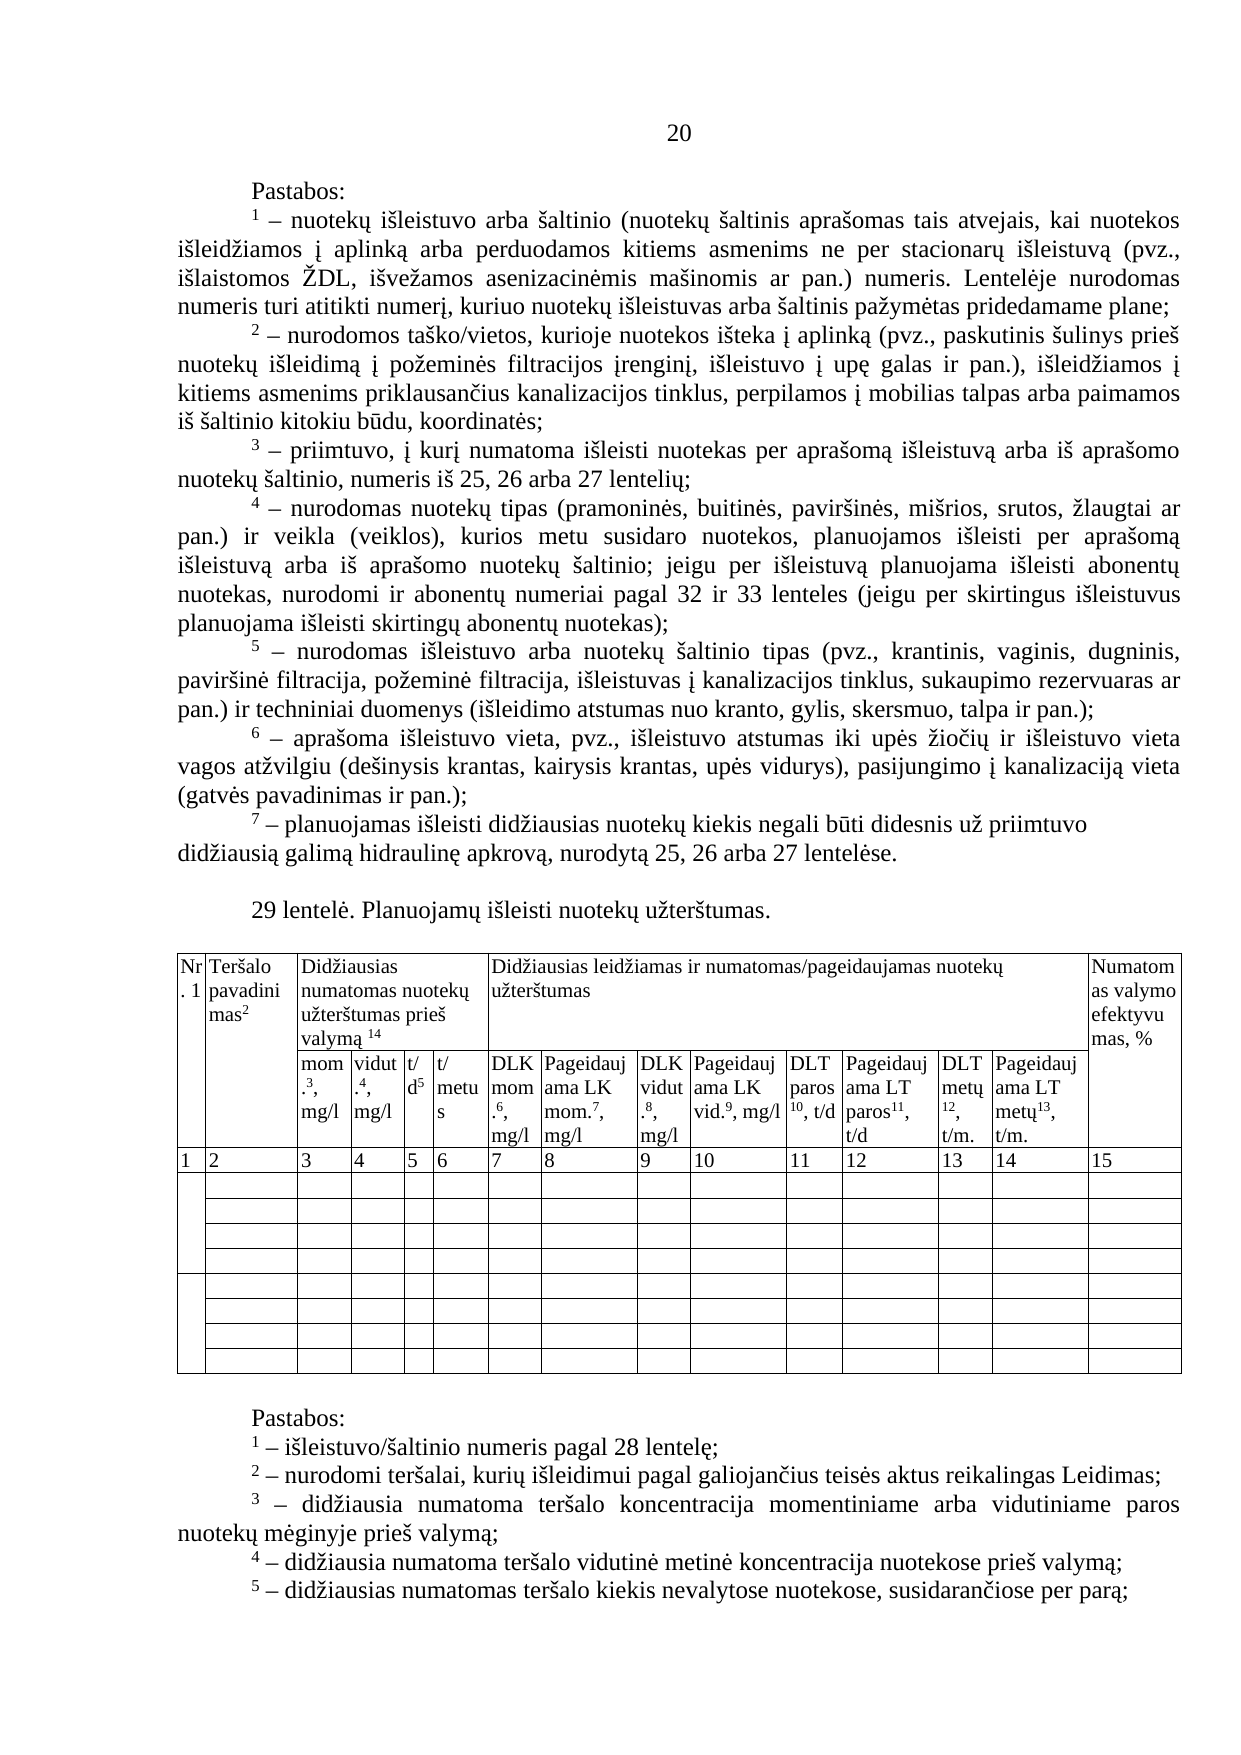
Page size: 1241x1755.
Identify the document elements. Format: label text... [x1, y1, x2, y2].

table_cell [691, 1274, 786, 1298]
table_header Teršalo pavadinimas2 [206, 954, 297, 1147]
table_cell [1089, 1274, 1181, 1298]
table_cell 8 [542, 1148, 637, 1172]
table_cell [787, 1299, 842, 1323]
table_cell [787, 1199, 842, 1222]
table_cell [434, 1324, 488, 1348]
table_cell [489, 1199, 541, 1222]
table_cell [787, 1274, 842, 1298]
table_cell [843, 1224, 938, 1248]
table_cell DLT metų12, t/m. [939, 1051, 992, 1147]
table_cell [405, 1224, 433, 1248]
table_cell 1 [178, 1148, 205, 1172]
table_cell [691, 1349, 786, 1373]
table_cell [787, 1324, 842, 1348]
text 7 – planuojamas išleisti didžiausias nuotekų kiekis negali būti didesnis už priimtuvo didžiausią galimą hidraulinę apkrovą, nurodytą 25, 26 arba 27 lentelėse. [177, 809, 1181, 866]
table_cell [542, 1299, 637, 1323]
table_cell [434, 1299, 488, 1323]
table_cell [206, 1199, 297, 1222]
table_cell [638, 1324, 690, 1348]
table_header Didžiausias numatomas nuotekų užterštumas prieš valymą 14 [298, 954, 488, 1050]
table_cell [638, 1349, 690, 1373]
table_cell [787, 1249, 842, 1273]
table_cell [993, 1299, 1088, 1323]
table_cell Pageidaujama LK vid.9, mg/l [691, 1051, 786, 1147]
text 2 – nurodomi teršalai, kurių išleidimui pagal galiojančius teisės aktus reikalingas Leidimas; [177, 1460, 1181, 1489]
table_cell [691, 1199, 786, 1222]
table_cell vidut.4, mg/l [352, 1051, 404, 1147]
table_cell [489, 1349, 541, 1373]
table_cell [489, 1274, 541, 1298]
table_cell [691, 1249, 786, 1273]
table_cell [1089, 1224, 1181, 1248]
table_cell [405, 1324, 433, 1348]
table_cell [298, 1173, 351, 1197]
table_cell [638, 1199, 690, 1222]
table_cell Pageidaujama LT paros11, t/d [843, 1051, 938, 1147]
table_cell 4 [352, 1148, 404, 1172]
table_cell DLK mom.6, mg/l [489, 1051, 541, 1147]
table_cell [787, 1224, 842, 1248]
text 3 – didžiausia numatoma teršalo koncentracija momentiniame arba vidutiniame paros nuotekų mėginyje prieš valymą; [177, 1489, 1181, 1547]
table_cell 6 [434, 1148, 488, 1172]
table_cell [993, 1199, 1088, 1222]
table_cell 5 [405, 1148, 433, 1172]
table_cell [298, 1274, 351, 1298]
table_cell [352, 1249, 404, 1273]
table_cell [434, 1199, 488, 1222]
table_cell [352, 1324, 404, 1348]
table_cell [638, 1274, 690, 1298]
table_cell [542, 1249, 637, 1273]
text Pastabos: [177, 176, 1181, 205]
table_cell [489, 1173, 541, 1197]
table_cell [489, 1324, 541, 1348]
table_cell [434, 1274, 488, 1298]
table_cell 11 [787, 1148, 842, 1172]
table_cell [1089, 1299, 1181, 1323]
text 1 – išleistuvo/šaltinio numeris pagal 28 lentelę; [177, 1432, 1181, 1460]
table_cell [939, 1173, 992, 1197]
text Pastabos: [177, 1403, 1181, 1432]
table_cell [843, 1349, 938, 1373]
table_cell [434, 1349, 488, 1373]
table_cell [298, 1249, 351, 1273]
table_cell [787, 1349, 842, 1373]
table_cell [638, 1173, 690, 1197]
table_cell [843, 1299, 938, 1323]
table_cell [843, 1274, 938, 1298]
table_cell [405, 1249, 433, 1273]
table_cell [434, 1224, 488, 1248]
table_cell [939, 1349, 992, 1373]
table_cell 7 [489, 1148, 541, 1172]
table_cell [298, 1199, 351, 1222]
table_cell t/metus [434, 1051, 488, 1147]
table_cell [939, 1324, 992, 1348]
text 3 – priimtuvo, į kurį numatoma išleisti nuotekas per aprašomą išleistuvą arba iš aprašomo nuotekų šaltinio, numeris iš 25, 26 arba 27 lentelių; [177, 435, 1181, 493]
table_cell [352, 1199, 404, 1222]
table_cell [691, 1173, 786, 1197]
table_cell Pageidaujama LK mom.7, mg/l [542, 1051, 637, 1147]
table_cell [1089, 1324, 1181, 1348]
table_cell [638, 1249, 690, 1273]
table_cell [352, 1274, 404, 1298]
table_cell [691, 1324, 786, 1348]
table_header Numatomas valymo efektyvumas, % [1089, 954, 1181, 1147]
table_cell [542, 1274, 637, 1298]
text 5 – nurodomas išleistuvo arba nuotekų šaltinio tipas (pvz., krantinis, vaginis, dugninis, paviršinė filtracija, požeminė filtracija, išleistuvas į kanalizacijos tinklus, sukaupimo rezervuaras ar pan.) ir techniniai duomenys (išleidimo atstumas nuo kranto, gylis, skersmuo, talpa ir pan.); [177, 636, 1181, 723]
table_cell [298, 1324, 351, 1348]
table_cell [939, 1224, 992, 1248]
table_cell [939, 1249, 992, 1273]
table_cell [542, 1324, 637, 1348]
table_cell [405, 1199, 433, 1222]
table_cell [298, 1299, 351, 1323]
table_cell [1089, 1173, 1181, 1197]
table_cell [1089, 1199, 1181, 1222]
table_cell [993, 1224, 1088, 1248]
table_cell [298, 1349, 351, 1373]
text 4 – didžiausia numatoma teršalo vidutinė metinė koncentracija nuotekose prieš valymą; [177, 1547, 1181, 1575]
table_cell [993, 1274, 1088, 1298]
table_cell mom.3, mg/l [298, 1051, 351, 1147]
table_cell 3 [298, 1148, 351, 1172]
table_cell [787, 1173, 842, 1197]
table_cell [352, 1299, 404, 1323]
table_cell [405, 1349, 433, 1373]
text 5 – didžiausias numatomas teršalo kiekis nevalytose nuotekose, susidarančiose per parą; [177, 1575, 1181, 1604]
table_cell 10 [691, 1148, 786, 1172]
table_cell [298, 1224, 351, 1248]
table_cell [843, 1173, 938, 1197]
text 29 lentelė. Planuojamų išleisti nuotekų užterštumas. [177, 895, 1181, 924]
table_cell [489, 1224, 541, 1248]
table_cell [939, 1199, 992, 1222]
table_cell [1089, 1349, 1181, 1373]
text 6 – aprašoma išleistuvo vieta, pvz., išleistuvo atstumas iki upės žiočių ir išleistuvo vieta vagos atžvilgiu (dešinysis krantas, kairysis krantas, upės vidurys), pasijungimo į kanalizaciją vieta (gatvės pavadinimas ir pan.); [177, 723, 1181, 809]
table_header Didžiausias leidžiamas ir numatomas/pageidaujamas nuotekų užterštumas [489, 954, 1088, 1050]
table_cell 12 [843, 1148, 938, 1172]
table_cell [542, 1224, 637, 1248]
table_cell 15 [1089, 1148, 1181, 1172]
table_cell [993, 1324, 1088, 1348]
table_cell [352, 1224, 404, 1248]
table_cell 9 [638, 1148, 690, 1172]
text 2 – nurodomos taško/vietos, kurioje nuotekos išteka į aplinką (pvz., paskutinis šulinys prieš nuotekų išleidimą į požeminės filtracijos įrenginį, išleistuvo į upę galas ir pan.), išleidžiamos į kitiems asmenims priklausančius kanalizacijos tinklus, perpilamos į mobilias talpas arba paimamos iš šaltinio kitokiu būdu, koordinatės; [177, 320, 1181, 435]
table_cell [178, 1173, 205, 1273]
table_cell [206, 1349, 297, 1373]
table_cell [542, 1349, 637, 1373]
table_cell [206, 1173, 297, 1197]
table_cell [993, 1349, 1088, 1373]
table_cell [434, 1249, 488, 1273]
table_cell [178, 1274, 205, 1373]
table_cell 14 [993, 1148, 1088, 1172]
table_cell [993, 1173, 1088, 1197]
table_cell Pageidaujama LT metų13, t/m. [993, 1051, 1088, 1147]
table_cell [489, 1249, 541, 1273]
table_cell [843, 1249, 938, 1273]
table_cell [843, 1324, 938, 1348]
table_cell [489, 1299, 541, 1323]
text 1 – nuotekų išleistuvo arba šaltinio (nuotekų šaltinis aprašomas tais atvejais, kai nuotekos išleidžiamos į aplinką arba perduodamos kitiems asmenims ne per stacionarų išleistuvą (pvz., išlaistomos ŽDL, išvežamos asenizacinėmis mašinomis ar pan.) numeris. Lentelėje nurodomas numeris turi atitikti numerį, kuriuo nuotekų išleistuvas arba šaltinis pažymėtas pridedamame plane; [177, 205, 1181, 320]
table_cell [638, 1224, 690, 1248]
table_cell [352, 1349, 404, 1373]
table_cell [993, 1249, 1088, 1273]
table_cell [638, 1299, 690, 1323]
table_cell 13 [939, 1148, 992, 1172]
table_cell [206, 1324, 297, 1348]
table_cell 2 [206, 1148, 297, 1172]
table_cell [206, 1249, 297, 1273]
table_cell [542, 1173, 637, 1197]
text 4 – nurodomas nuotekų tipas (pramoninės, buitinės, paviršinės, mišrios, srutos, žlaugtai ar pan.) ir veikla (veiklos), kurios metu susidaro nuotekos, planuojamos išleisti per aprašomą išleistuvą arba iš aprašomo nuotekų šaltinio; jeigu per išleistuvą planuojama išleisti abonentų nuotekas, nurodomi ir abonentų numeriai pagal 32 ir 33 lenteles (jeigu per skirtingus išleistuvus planuojama išleisti skirtingų abonentų nuotekas); [177, 493, 1181, 636]
table_header Nr. 1 [178, 954, 205, 1147]
table_cell [843, 1199, 938, 1222]
table_cell [405, 1173, 433, 1197]
table_cell [939, 1299, 992, 1323]
table_cell [691, 1224, 786, 1248]
table_cell [434, 1173, 488, 1197]
table_cell [691, 1299, 786, 1323]
table_cell DLT paros10, t/d [787, 1051, 842, 1147]
table_cell [206, 1224, 297, 1248]
table_cell [206, 1274, 297, 1298]
table_cell [352, 1173, 404, 1197]
table_cell [405, 1299, 433, 1323]
table_cell [206, 1299, 297, 1323]
table_cell t/d5 [405, 1051, 433, 1147]
table_cell [939, 1274, 992, 1298]
table_cell [542, 1199, 637, 1222]
table_cell [1089, 1249, 1181, 1273]
table_cell DLK vidut.8, mg/l [638, 1051, 690, 1147]
table_cell [405, 1274, 433, 1298]
